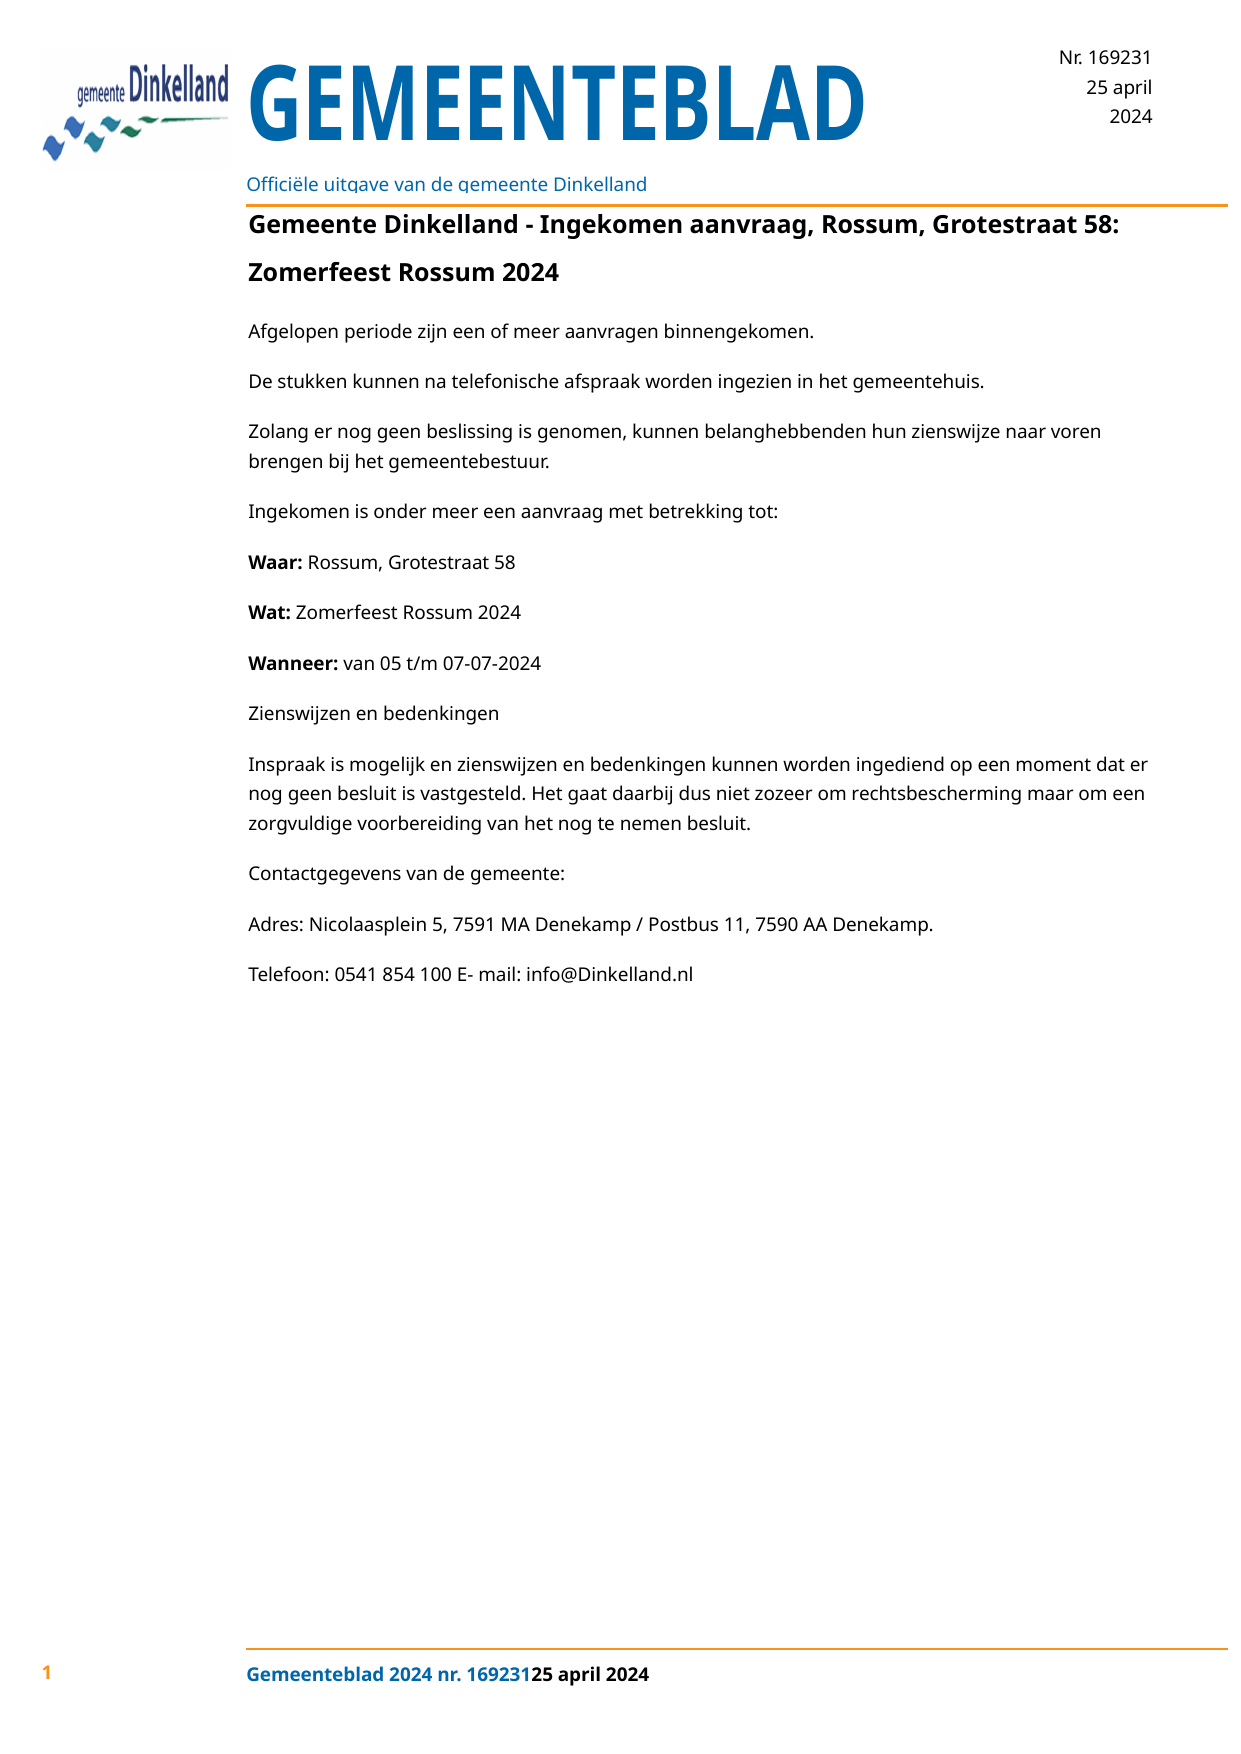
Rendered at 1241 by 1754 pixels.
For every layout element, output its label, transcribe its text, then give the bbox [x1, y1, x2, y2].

text Inspraak is mogelijk en zienswijzen en bedenkingen kunnen worden ingediend op een moment dat er nog geen besluit is vastgesteld. Het gaat daarbij dus niet zozeer om rechtsbescherming maar om een zorgvuldige voorbereiding van het nog te nemen besluit. [248, 751, 1152, 836]
text Afgelopen periode zijn een of meer aanvragen binnengekomen. [248, 318, 1152, 344]
text Contactgegevens van de gemeente: [248, 860, 1152, 886]
text Telefoon: 0541 854 100 E- mail: info@Dinkelland.nl [248, 961, 1152, 987]
text Gemeente Dinkelland - Ingekomen aanvraag, Rossum, Grotestraat 58: Zomerfeest Rossum 2024 [248, 207, 1152, 288]
text Waar: Rossum, Grotestraat 58 [248, 549, 1152, 575]
text Wanneer: van 05 t/m 07-07-2024 [248, 650, 1152, 676]
text Zolang er nog geen beslissing is genomen, kunnen belanghebbenden hun zienswijze naar voren brengen bij het gemeentebestuur. [248, 419, 1152, 474]
text Wat: Zomerfeest Rossum 2024 [248, 599, 1152, 625]
text De stukken kunnen na telefonische afspraak worden ingezien in het gemeentehuis. [248, 368, 1152, 394]
text Zienswijzen en bedenkingen [248, 700, 1152, 726]
text Ingekomen is onder meer een aanvraag met betrekking tot: [248, 499, 1152, 524]
picture [41, 47, 231, 172]
text Adres: Nicolaasplein 5, 7591 MA Denekamp / Postbus 11, 7590 AA Denekamp. [248, 911, 1152, 937]
